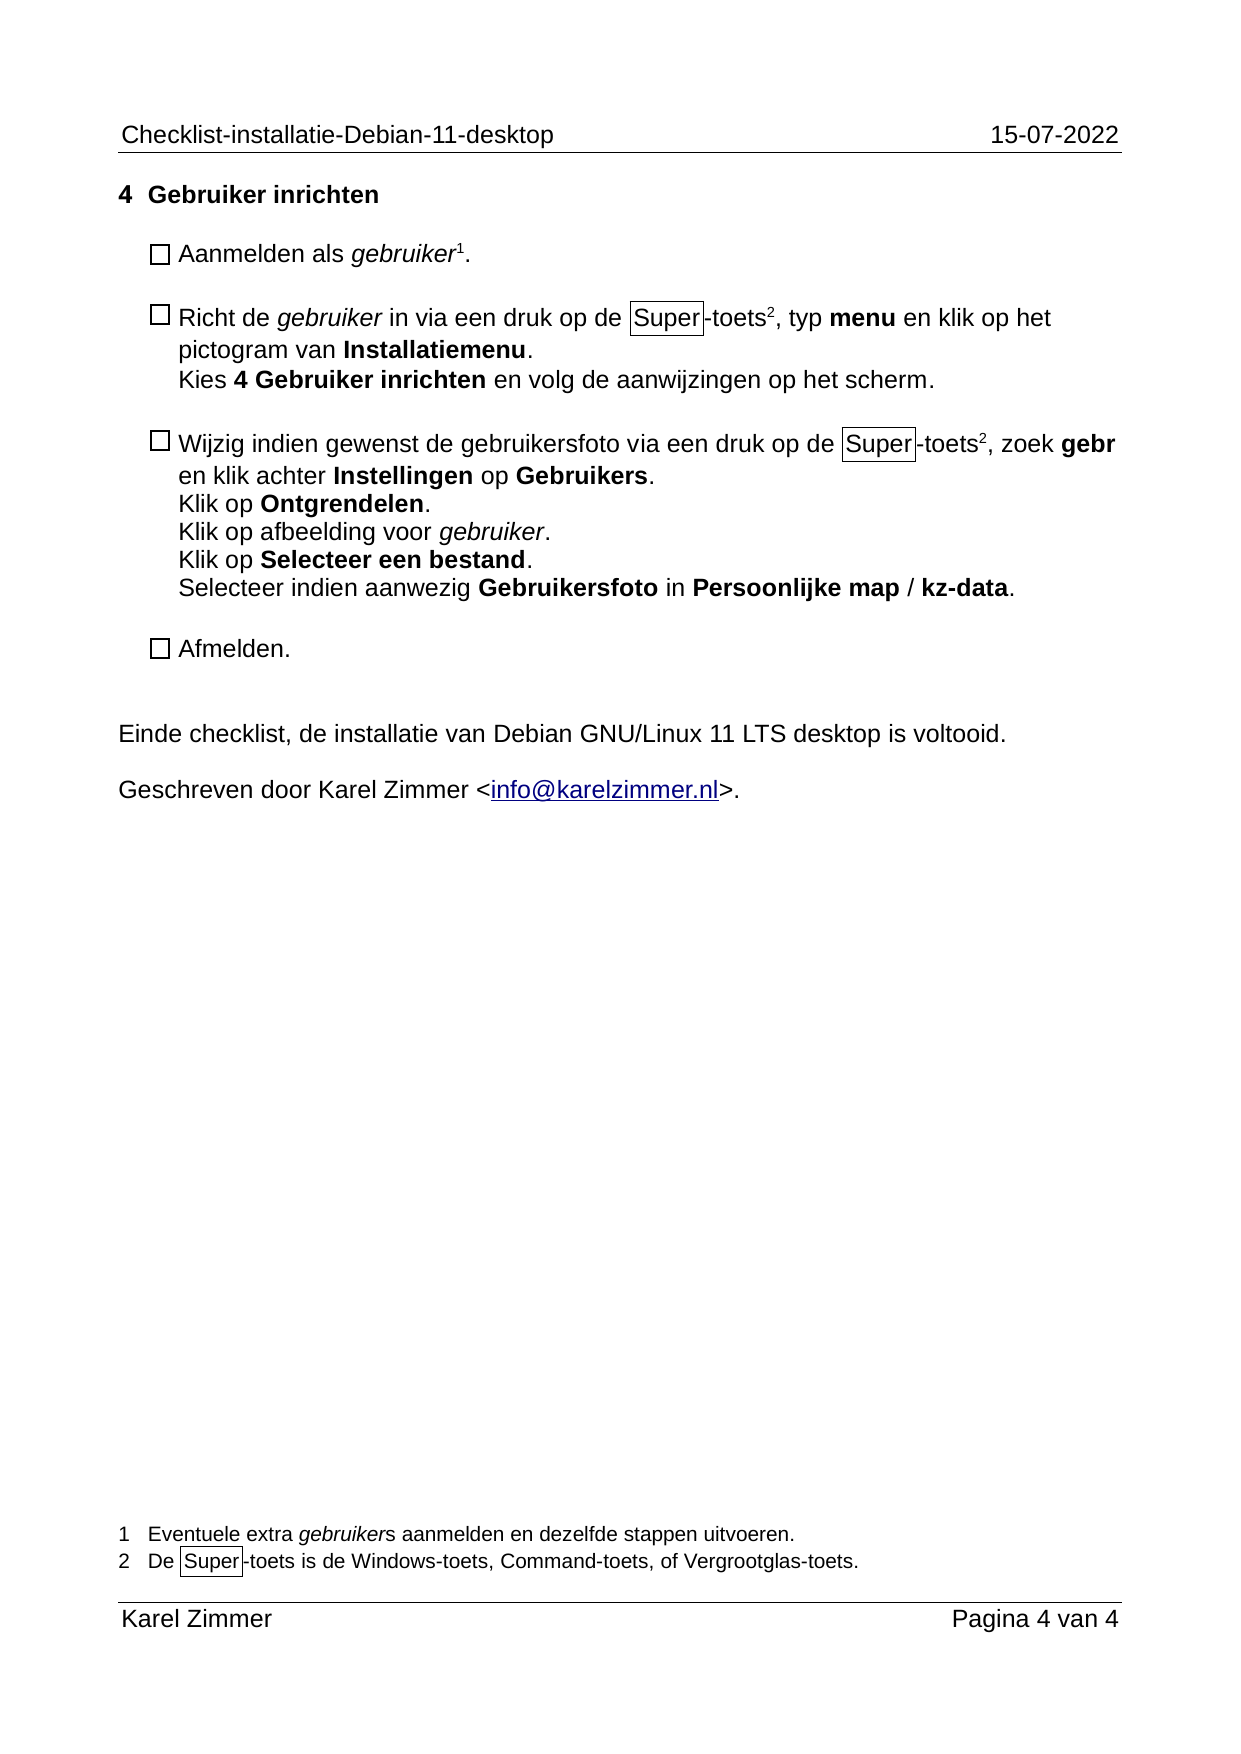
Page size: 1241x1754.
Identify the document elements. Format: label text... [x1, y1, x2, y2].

table_cell Afmelden. [177, 634, 1122, 664]
list Gebruiker inrichten [118, 177, 1122, 211]
table_cell [141, 365, 177, 395]
table_cell [141, 426, 177, 603]
table_cell [177, 603, 1122, 633]
table_cell [141, 603, 177, 633]
table_cell Wijzig indien gewenst de gebruikersfoto via een druk op de Super-toets2, zoek gebr en klik achter Instellingen op Gebruikers. Klik op Ontgrendelen. Klik op afbeelding voor gebruiker. Klik op Selecteer een bestand. Selecteer indien aanwezig Gebruikersfoto in Persoonlijke map / kz-data. [177, 426, 1122, 603]
table_header Aanmelden als gebruiker. [177, 239, 1122, 269]
table_cell Richt de gebruiker in via een druk op de Super-toets, typ menu en klik op het pictogram van Installatiemenu. [177, 300, 1122, 365]
table_cell [177, 395, 1122, 426]
table_header [141, 239, 177, 269]
table_cell Kies 4 Gebruiker inrichten en volg de aanwijzingen op het scherm. [177, 365, 1122, 395]
table_cell [141, 634, 177, 664]
table_cell [141, 269, 177, 300]
table_cell [141, 300, 177, 365]
text Geschreven door Karel Zimmer <info@karelzimmer.nl>. [118, 776, 1122, 804]
table_cell [177, 269, 1122, 300]
table_cell [141, 395, 177, 426]
text Einde checklist, de installatie van Debian GNU/Linux 11 LTS desktop is voltooid. [118, 720, 1122, 748]
